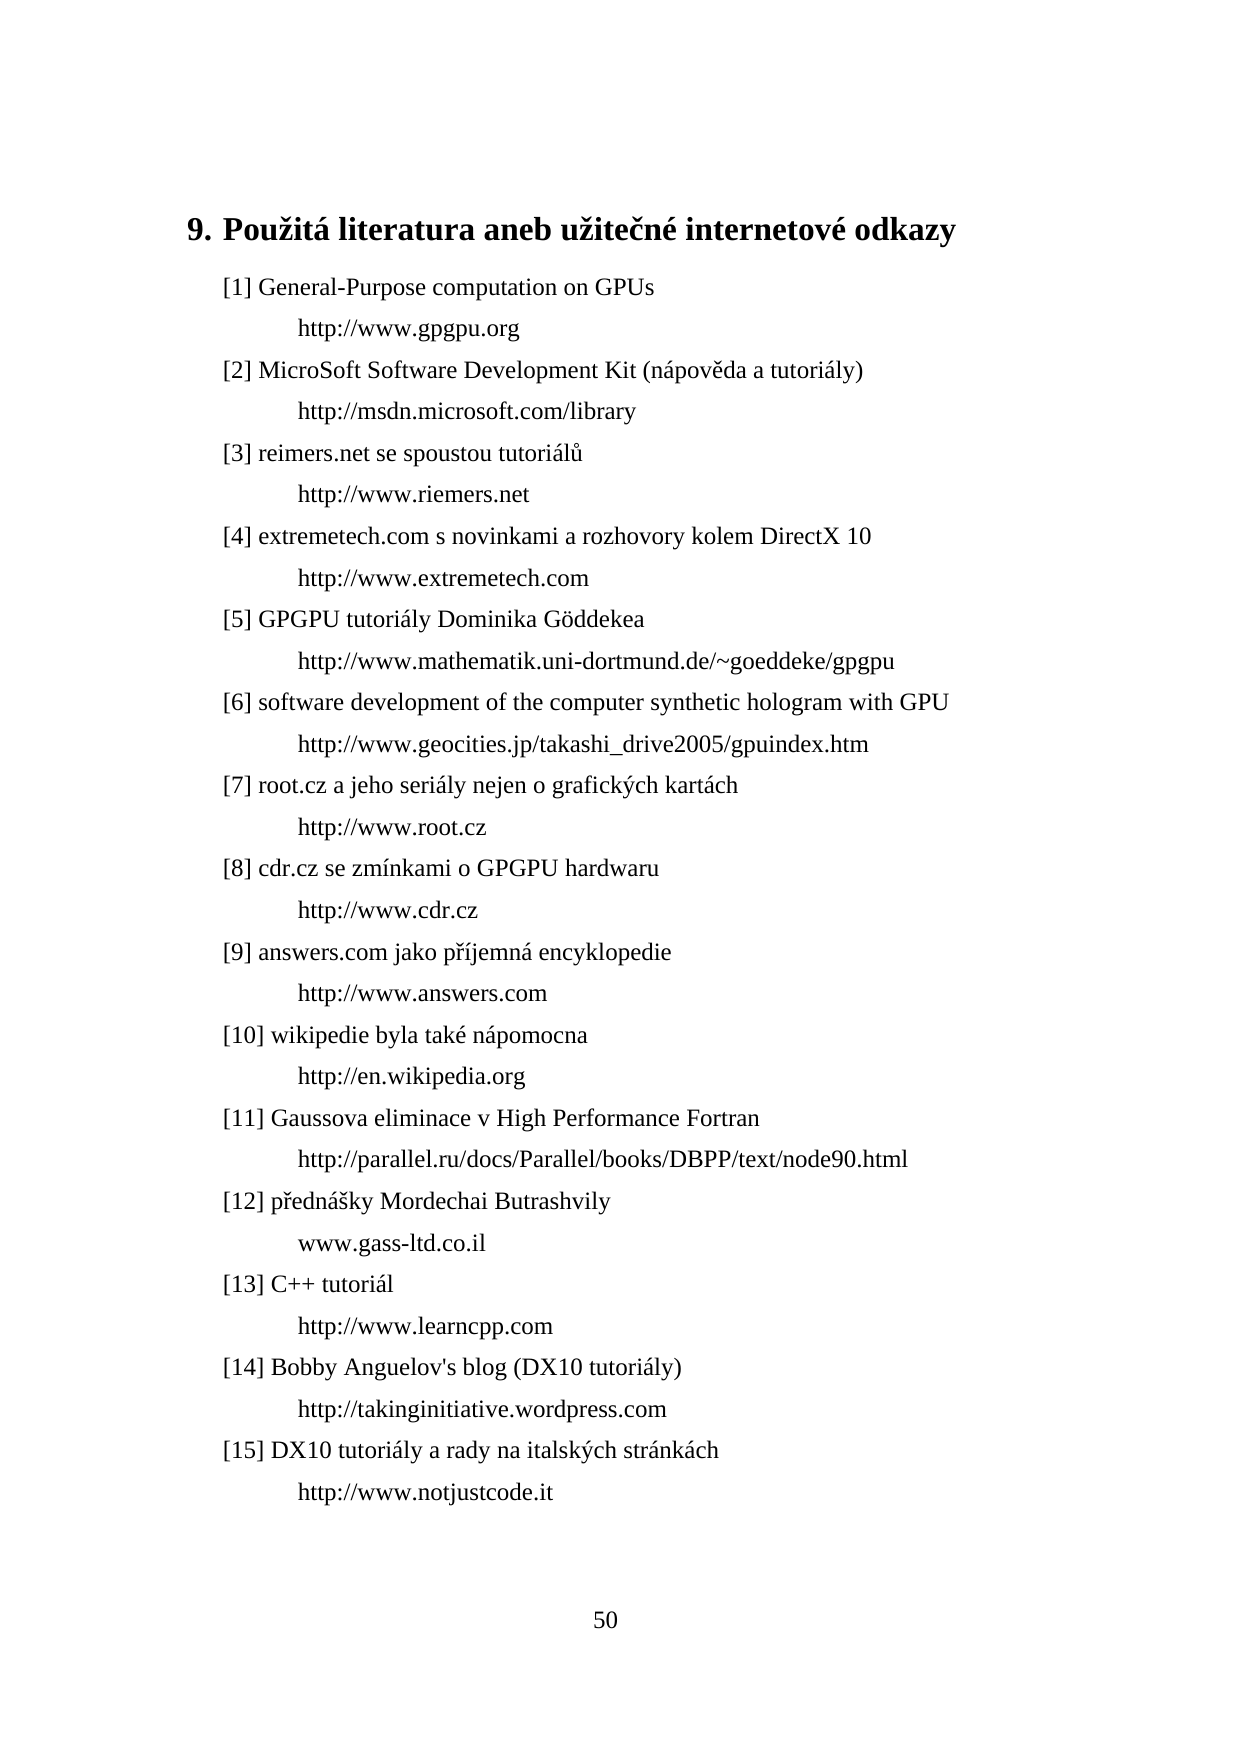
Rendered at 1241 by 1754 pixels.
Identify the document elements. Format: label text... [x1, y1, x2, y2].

text http://www.gpgpu.org [148, 314, 1063, 342]
text [4] extremetech.com s novinkami a rozhovory kolem DirectX 10 [148, 522, 1063, 550]
text [7] root.cz a jeho seriály nejen o grafických kartách [148, 771, 1063, 799]
text [9] answers.com jako příjemná encyklopedie [148, 938, 1063, 965]
text http://www.root.cz [148, 813, 1063, 841]
text http://www.mathematik.uni-dortmund.de/~goeddeke/gpgpu [148, 647, 1063, 674]
text [13] C++ tutoriál [148, 1270, 1063, 1298]
text http://www.notjustcode.it [148, 1478, 1063, 1506]
text [8] cdr.cz se zmínkami o GPGPU hardwaru [148, 854, 1063, 882]
text [11] Gaussova eliminace v High Performance Fortran [148, 1104, 1063, 1132]
text [5] GPGPU tutoriály Dominika Göddekea [148, 605, 1063, 633]
text http://msdn.microsoft.com/library [148, 397, 1063, 425]
text http://www.riemers.net [148, 481, 1063, 508]
text [12] přednášky Mordechai Butrashvily [148, 1187, 1063, 1215]
text www.gass-ltd.co.il [148, 1229, 1063, 1256]
text [1] General-Purpose computation on GPUs [148, 273, 1063, 300]
subtitle Použitá literatura aneb užitečné internetové odkazy [178, 211, 1063, 248]
text http://www.cdr.cz [148, 896, 1063, 924]
text http://www.extremetech.com [148, 564, 1063, 591]
text http://en.wikipedia.org [148, 1062, 1063, 1090]
text http://parallel.ru/docs/Parallel/books/DBPP/text/node90.html [148, 1146, 1063, 1173]
text [6] software development of the computer synthetic hologram with GPU [148, 688, 1063, 716]
text http://www.geocities.jp/takashi_drive2005/gpuindex.htm [148, 730, 1063, 758]
text [3] reimers.net se spoustou tutoriálů [148, 439, 1063, 467]
text http://www.answers.com [148, 979, 1063, 1007]
text http://www.learncpp.com [148, 1312, 1063, 1339]
text http://takinginitiative.wordpress.com [148, 1395, 1063, 1423]
text [14] Bobby Anguelov's blog (DX10 tutoriály) [148, 1353, 1063, 1381]
text [2] MicroSoft Software Development Kit (nápověda a tutoriály) [148, 356, 1063, 383]
text [15] DX10 tutoriály a rady na italských stránkách [148, 1436, 1063, 1464]
text [10] wikipedie byla také nápomocna [148, 1021, 1063, 1048]
